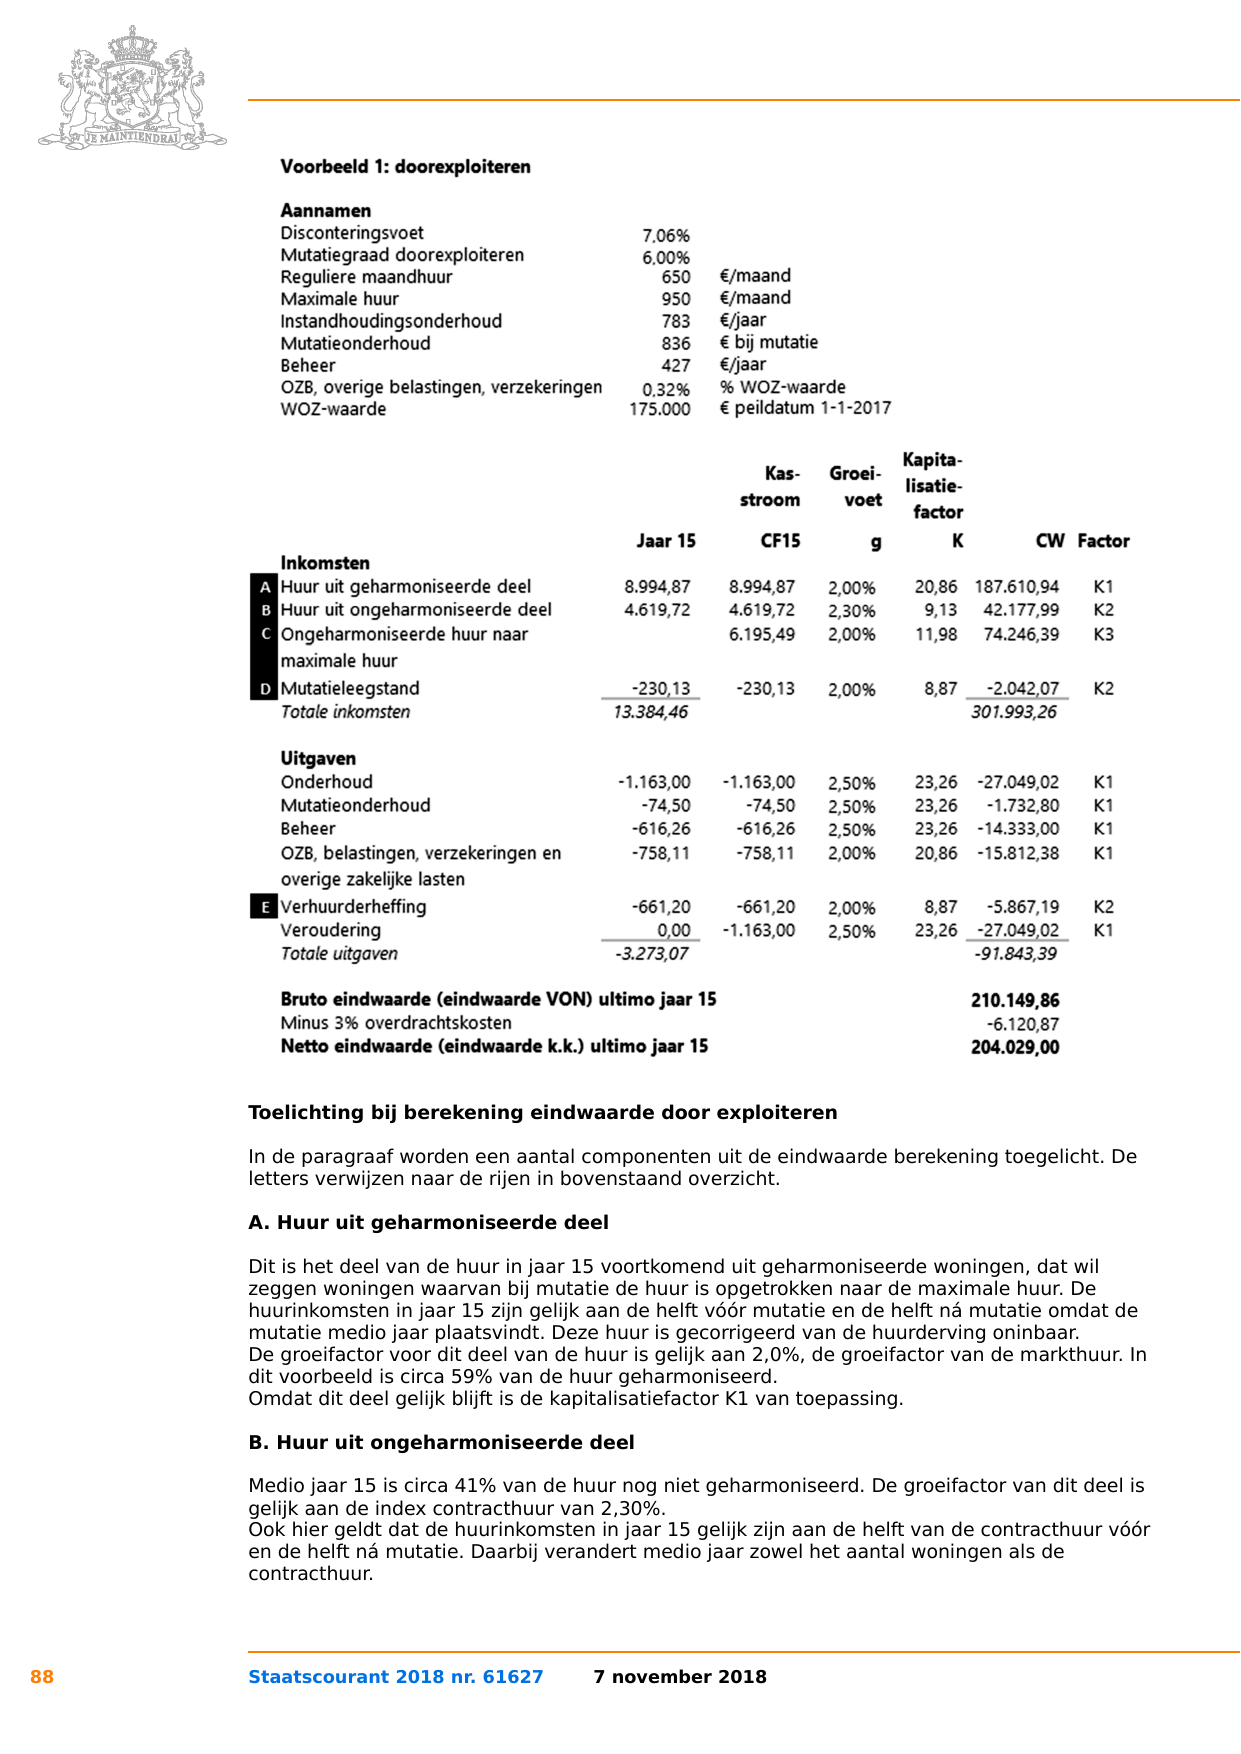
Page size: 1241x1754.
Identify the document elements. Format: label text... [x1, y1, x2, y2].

subtitle Toelichting bij berekening eindwaarde door exploiteren [248, 1102, 1163, 1124]
text Omdat dit deel gelijk blijft is de kapitalisatiefactor K1 van toepassing. [248, 1388, 1163, 1410]
picture [38, 25, 227, 150]
text Medio jaar 15 is circa 41% van de huur nog niet geharmoniseerd. De groeifactor van dit deel is gelijk aan de index contracthuur van 2,30%. [248, 1475, 1163, 1519]
text In de paragraaf worden een aantal componenten uit de eindwaarde berekening toegelicht. De letters verwijzen naar de rijen in bovenstaand overzicht. [248, 1146, 1163, 1190]
picture [248, 155, 1134, 1059]
text Ook hier geldt dat de huurinkomsten in jaar 15 gelijk zijn aan de helft van de contracthuur vóór en de helft ná mutatie. Daarbij verandert medio jaar zowel het aantal woningen als de contracthuur. [248, 1519, 1163, 1585]
text Dit is het deel van de huur in jaar 15 voortkomend uit geharmoniseerde woningen, dat wil zeggen woningen waarvan bij mutatie de huur is opgetrokken naar de maximale huur. De huurinkomsten in jaar 15 zijn gelijk aan de helft vóór mutatie en de helft ná mutatie omdat de mutatie medio jaar plaatsvindt. Deze huur is gecorrigeerd van de huurderving oninbaar. [248, 1256, 1163, 1344]
subtitle A. Huur uit geharmoniseerde deel [248, 1212, 1163, 1234]
subtitle B. Huur uit ongeharmoniseerde deel [248, 1432, 1163, 1453]
text De groeifactor voor dit deel van de huur is gelijk aan 2,0%, de groeifactor van de markthuur. In dit voorbeeld is circa 59% van de huur geharmoniseerd. [248, 1344, 1163, 1388]
